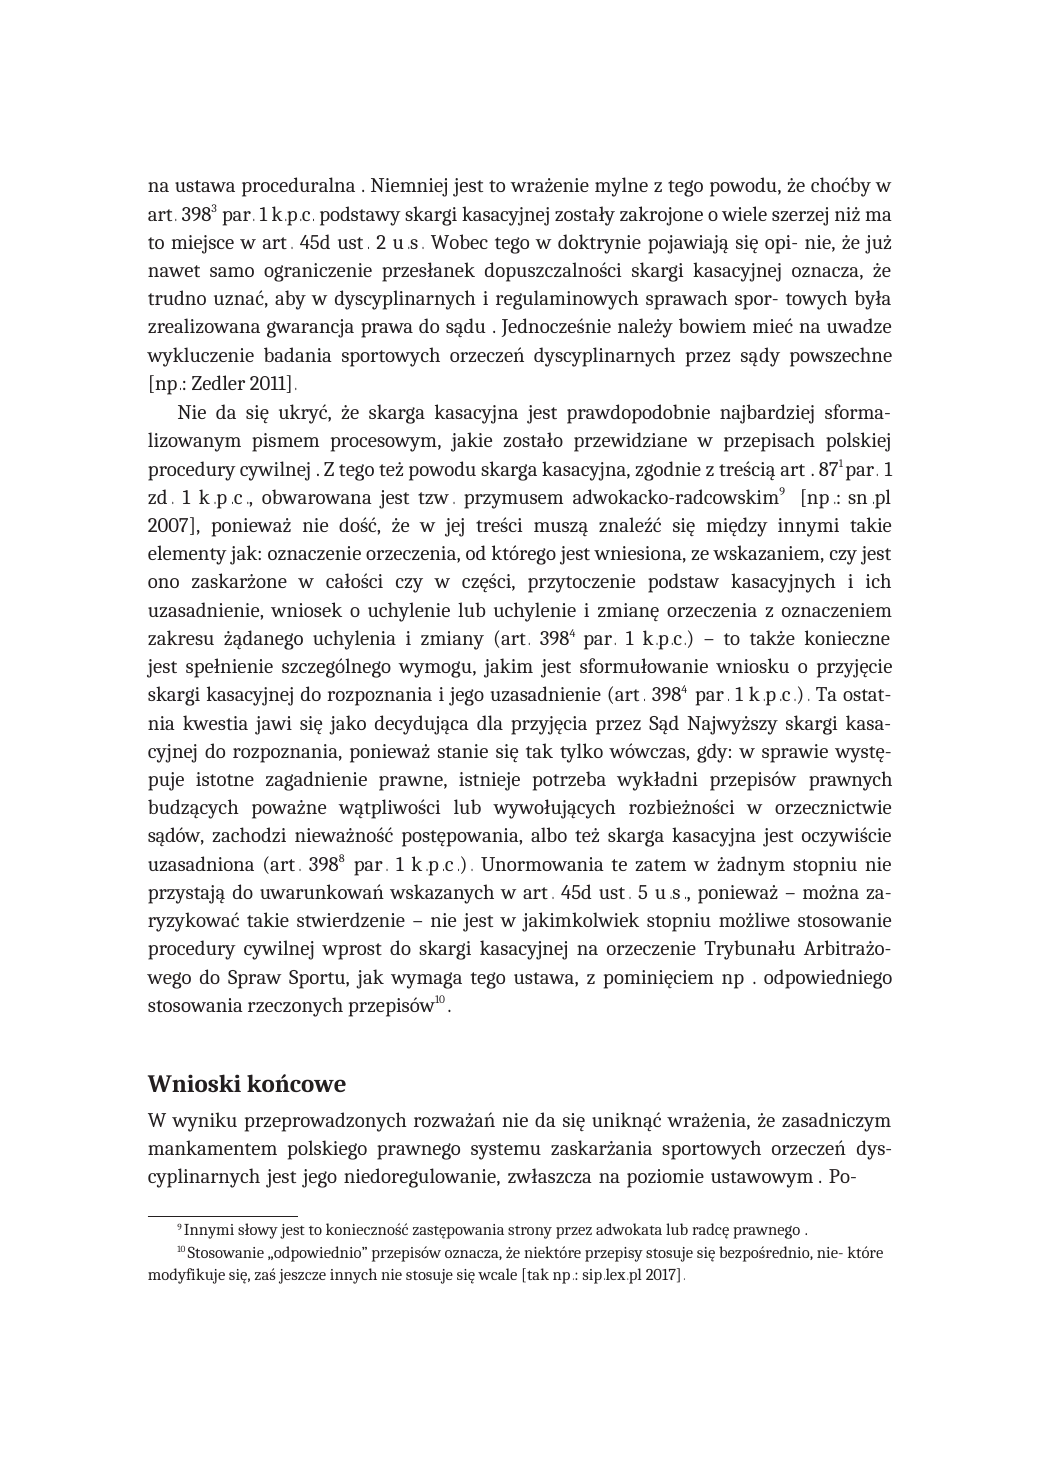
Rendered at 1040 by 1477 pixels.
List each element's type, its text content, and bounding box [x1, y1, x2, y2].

text W wyniku przeprowadzonych rozważań nie da się uniknąć wrażenia, że zasadniczym mankamentem polskiego prawnego systemu zaskarżania sportowych orzeczeń dys- cyplinarnych jest jego niedoregulowanie, zwłaszcza na poziomie ustawowym . Po- [148, 1108, 892, 1189]
text 9 Innymi słowy jest to konieczność zastępowania strony przez adwokata lub radcę prawnego . [177, 1216, 968, 1240]
subtitle Wnioski końcowe [148, 1070, 968, 1098]
text 10 Stosowanie „odpowiednio” przepisów oznacza, że niektóre przepisy stosuje się bezpośrednio, nie- które modyfikuje się, zaś jeszcze innych nie stosuje się wcale [tak np .: sip .lex .pl 2017] . [148, 1243, 892, 1285]
text na ustawa proceduralna . Niemniej jest to wrażenie mylne z tego powodu, że choćby w art . 3983 par . 1 k .p .c . podstawy skargi kasacyjnej zostały zakrojone o wiele szerzej niż ma to miejsce w art . 45d ust . 2 u .s . Wobec tego w doktrynie pojawiają się opi- nie, że już nawet samo ograniczenie przesłanek dopuszczalności skargi kasacyjnej oznacza, że trudno uznać, aby w dyscyplinarnych i regulaminowych sprawach spor- towych była zrealizowana gwarancja prawa do sądu . Jednocześnie należy bowiem mieć na uwadze wykluczenie badania sportowych orzeczeń dyscyplinarnych przez sądy powszechne [np .: Zedler 2011] . [148, 174, 892, 396]
text Nie da się ukryć, że skarga kasacyjna jest prawdopodobnie najbardziej sforma- lizowanym pismem procesowym, jakie zostało przewidziane w przepisach polskiej procedury cywilnej . Z tego też powodu skarga kasacyjna, zgodnie z treścią art . 871 par . 1 zd . 1 k .p .c ., obwarowana jest tzw . przymusem adwokacko-radcowskim9 [np .: sn .pl 2007], ponieważ nie dość, że w jej treści muszą znaleźć się między innymi takie elementy jak: oznaczenie orzeczenia, od którego jest wniesiona, ze wskazaniem, czy jest ono zaskarżone w całości czy w części, przytoczenie podstaw kasacyjnych i ich uzasadnienie, wniosek o uchylenie lub uchylenie i zmianę orzeczenia z oznaczeniem zakresu żądanego uchylenia i zmiany (art . 3984 par . 1 k .p .c .) – to także konieczne jest spełnienie szczególnego wymogu, jakim jest sformułowanie wniosku o przyjęcie skargi kasacyjnej do rozpoznania i jego uzasadnienie (art . 3984 par . 1 k .p .c .) . Ta ostat- nia kwestia jawi się jako decydująca dla przyjęcia przez Sąd Najwyższy skargi kasa- cyjnej do rozpoznania, ponieważ stanie się tak tylko wówczas, gdy: w sprawie wystę- puje istotne zagadnienie prawne, istnieje potrzeba wykładni przepisów prawnych budzących poważne wątpliwości lub wywołujących rozbieżności w orzecznictwie sądów, zachodzi nieważność postępowania, albo też skarga kasacyjna jest oczywiście uzasadniona (art . 3988 par . 1 k .p .c .) . Unormowania te zatem w żadnym stopniu nie przystają do uwarunkowań wskazanych w art . 45d ust . 5 u .s ., ponieważ – można za- ryzykować takie stwierdzenie – nie jest w jakimkolwiek stopniu możliwe stosowanie procedury cywilnej wprost do skargi kasacyjnej na orzeczenie Trybunału Arbitrażo- wego do Spraw Sportu, jak wymaga tego ustawa, z pominięciem np . odpowiedniego stosowania rzeczonych przepisów10 . [148, 401, 892, 1017]
